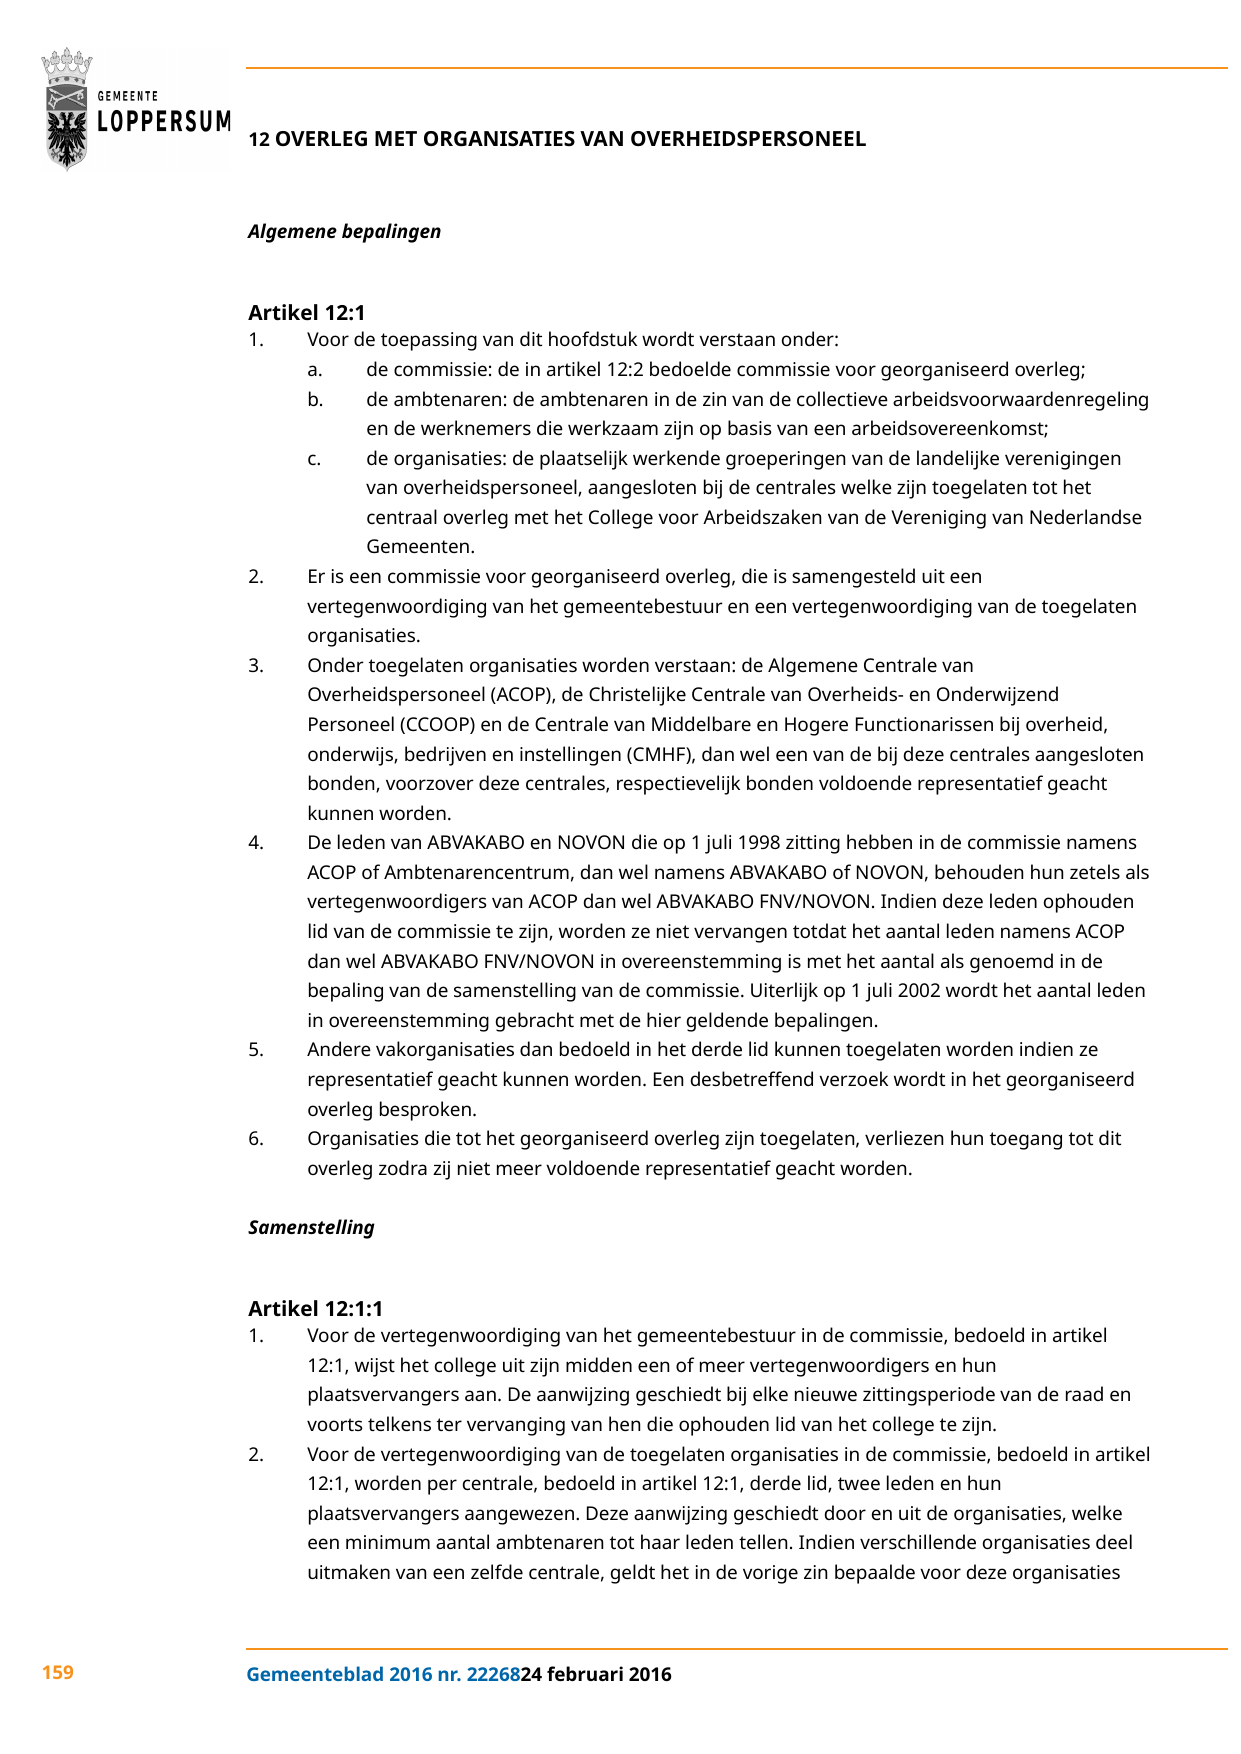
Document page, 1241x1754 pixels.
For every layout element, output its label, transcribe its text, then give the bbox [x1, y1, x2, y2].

text Artikel 12:1:1 [248, 1294, 1152, 1322]
list Andere vakorganisaties dan bedoeld in het derde lid kunnen toegelaten worden indien ze representatief geacht kunnen worden. Een desbetreffend verzoek wordt in het georganiseerd overleg besproken. [248, 1037, 1152, 1121]
list Er is een commissie voor georganiseerd overleg, die is samengesteld uit een vertegenwoordiging van het gemeentebestuur en een vertegenwoordiging van de toegelaten organisaties. [248, 563, 1152, 648]
list De leden van ABVAKABO en NOVON die op 1 juli 1998 zitting hebben in de commissie namens ACOP of Ambtenarencentrum, dan wel namens ABVAKABO of NOVON, behouden hun zetels als vertegenwoordigers van ACOP dan wel ABVAKABO FNV/NOVON. Indien deze leden ophouden lid van de commissie te zijn, worden ze niet vervangen totdat het aantal leden namens ACOP dan wel ABVAKABO FNV/NOVON in overeenstemming is met het aantal als genoemd in de bepaling van de samenstelling van de commissie. Uiterlijk op 1 juli 2002 wordt het aantal leden in overeenstemming gebracht met de hier geldende bepalingen. [248, 829, 1152, 1033]
text Artikel 12:1 [248, 298, 1152, 327]
list Organisaties die tot het georganiseerd overleg zijn toegelaten, verliezen hun toegang tot dit overleg zodra zij niet meer voldoende representatief geacht worden. [248, 1125, 1152, 1181]
list de ambtenaren: de ambtenaren in de zin van de collectieve arbeidsvoorwaardenregeling en de werknemers die werkzaam zijn op basis van een arbeidsovereenkomst; [307, 386, 1152, 441]
list de organisaties: de plaatselijk werkende groeperingen van de landelijke verenigingen van overheidspersoneel, aangesloten bij de centrales welke zijn toegelaten tot het centraal overleg met het College voor Arbeidszaken van de Vereniging van Nederlandse Gemeenten. [307, 445, 1152, 559]
list de commissie: de in artikel 12:2 bedoelde commissie voor georganiseerd overleg; [307, 356, 1152, 382]
text Algemene bepalingen [248, 218, 1152, 244]
list Voor de vertegenwoordiging van het gemeentebestuur in de commissie, bedoeld in artikel 12:1, wijst het college uit zijn midden een of meer vertegenwoordigers en hun plaatsvervangers aan. De aanwijzing geschiedt bij elke nieuwe zittingsperiode van de raad en voorts telkens ter vervanging van hen die ophouden lid van het college te zijn. [248, 1322, 1152, 1437]
list Voor de toepassing van dit hoofdstuk wordt verstaan onder: [248, 327, 1152, 352]
picture [41, 47, 231, 172]
list Voor de vertegenwoordiging van de toegelaten organisaties in de commissie, bedoeld in artikel 12:1, worden per centrale, bedoeld in artikel 12:1, derde lid, twee leden en hun plaatsvervangers aangewezen. Deze aanwijzing geschiedt door en uit de organisaties, welke een minimum aantal ambtenaren tot haar leden tellen. Indien verschillende organisaties deel uitmaken van een zelfde centrale, geldt het in de vorige zin bepaalde voor deze organisaties [248, 1441, 1152, 1585]
list Onder toegelaten organisaties worden verstaan: de Algemene Centrale van Overheidspersoneel (ACOP), de Christelijke Centrale van Overheids- en Onderwijzend Personeel (CCOOP) en de Centrale van Middelbare en Hogere Functionarissen bij overheid, onderwijs, bedrijven en instellingen (CMHF), dan wel een van de bij deze centrales aangesloten bonden, voorzover deze centrales, respectievelijk bonden voldoende representatief geacht kunnen worden. [248, 652, 1152, 826]
text Samenstelling [248, 1214, 1152, 1240]
text 12 OVERLEG MET ORGANISATIES VAN OVERHEIDSPERSONEEL [248, 124, 1152, 153]
